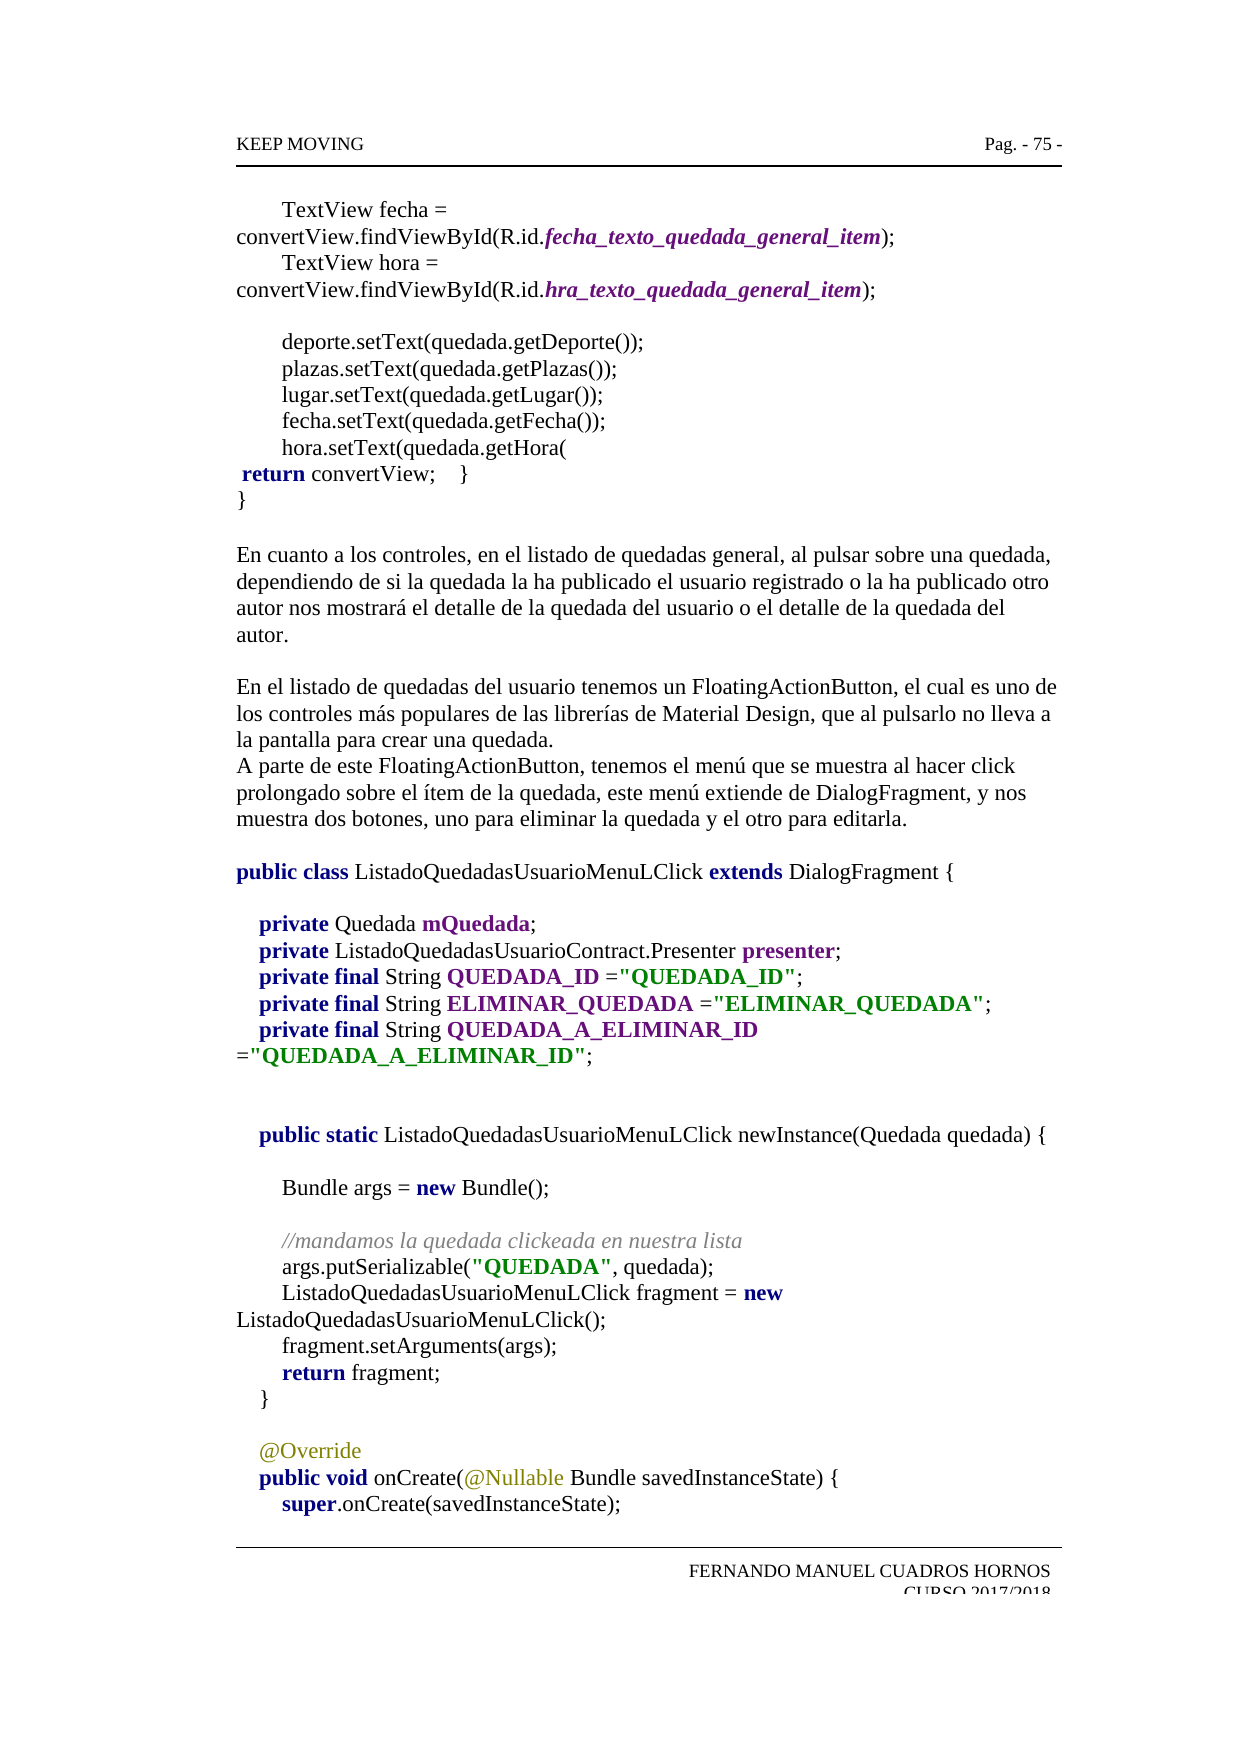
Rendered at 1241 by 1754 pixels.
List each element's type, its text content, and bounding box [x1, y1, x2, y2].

text TextView fecha = convertView.findViewById(R.id.fecha_texto_quedada_general_item); TextView hora = convertView.findViewById(R.id.hra_texto_quedada_general_item); deporte.setText(quedada.getDeporte()); plazas.setText(quedada.getPlazas()); lugar.setText(quedada.getLugar()); fecha.setText(quedada.getFecha()); hora.setText(quedada.getHora( return convertView; } } [236, 197, 1062, 513]
text En cuanto a los controles, en el listado de quedadas general, al pulsar sobre una quedada, dependiendo de si la quedada la ha publicado el usuario registrado o la ha publicado otro autor nos mostrará el detalle de la quedada del usuario o el detalle de la quedada del autor. [236, 542, 1062, 647]
text A parte de este FloatingActionButton, tenemos el menú que se muestra al hacer click prolongado sobre el ítem de la quedada, este menú extiende de DialogFragment, y nos muestra dos botones, uno para eliminar la quedada y el otro para editarla. [236, 752, 1062, 831]
text public class ListadoQuedadasUsuarioMenuLClick extends DialogFragment { private Quedada mQuedada; private ListadoQuedadasUsuarioContract.Presenter presenter; private final String QUEDADA_ID ="QUEDADA_ID"; private final String ELIMINAR_QUEDADA ="ELIMINAR_QUEDADA"; private final String QUEDADA_A_ELIMINAR_ID ="QUEDADA_A_ELIMINAR_ID"; public static ListadoQuedadasUsuarioMenuLClick newInstance(Quedada quedada) { Bundle args = new Bundle(); //mandamos la quedada clickeada en nuestra lista args.putSerializable("QUEDADA", quedada); ListadoQuedadasUsuarioMenuLClick fragment = new ListadoQuedadasUsuarioMenuLClick(); fragment.setArguments(args); return fragment; } @Override public void onCreate(@Nullable Bundle savedInstanceState) { super.onCreate(savedInstanceState); [236, 858, 1062, 1517]
text En el listado de quedadas del usuario tenemos un FloatingActionButton, el cual es uno de los controles más populares de las librerías de Material Design, que al pulsarlo no lleva a la pantalla para crear una quedada. [236, 673, 1062, 752]
